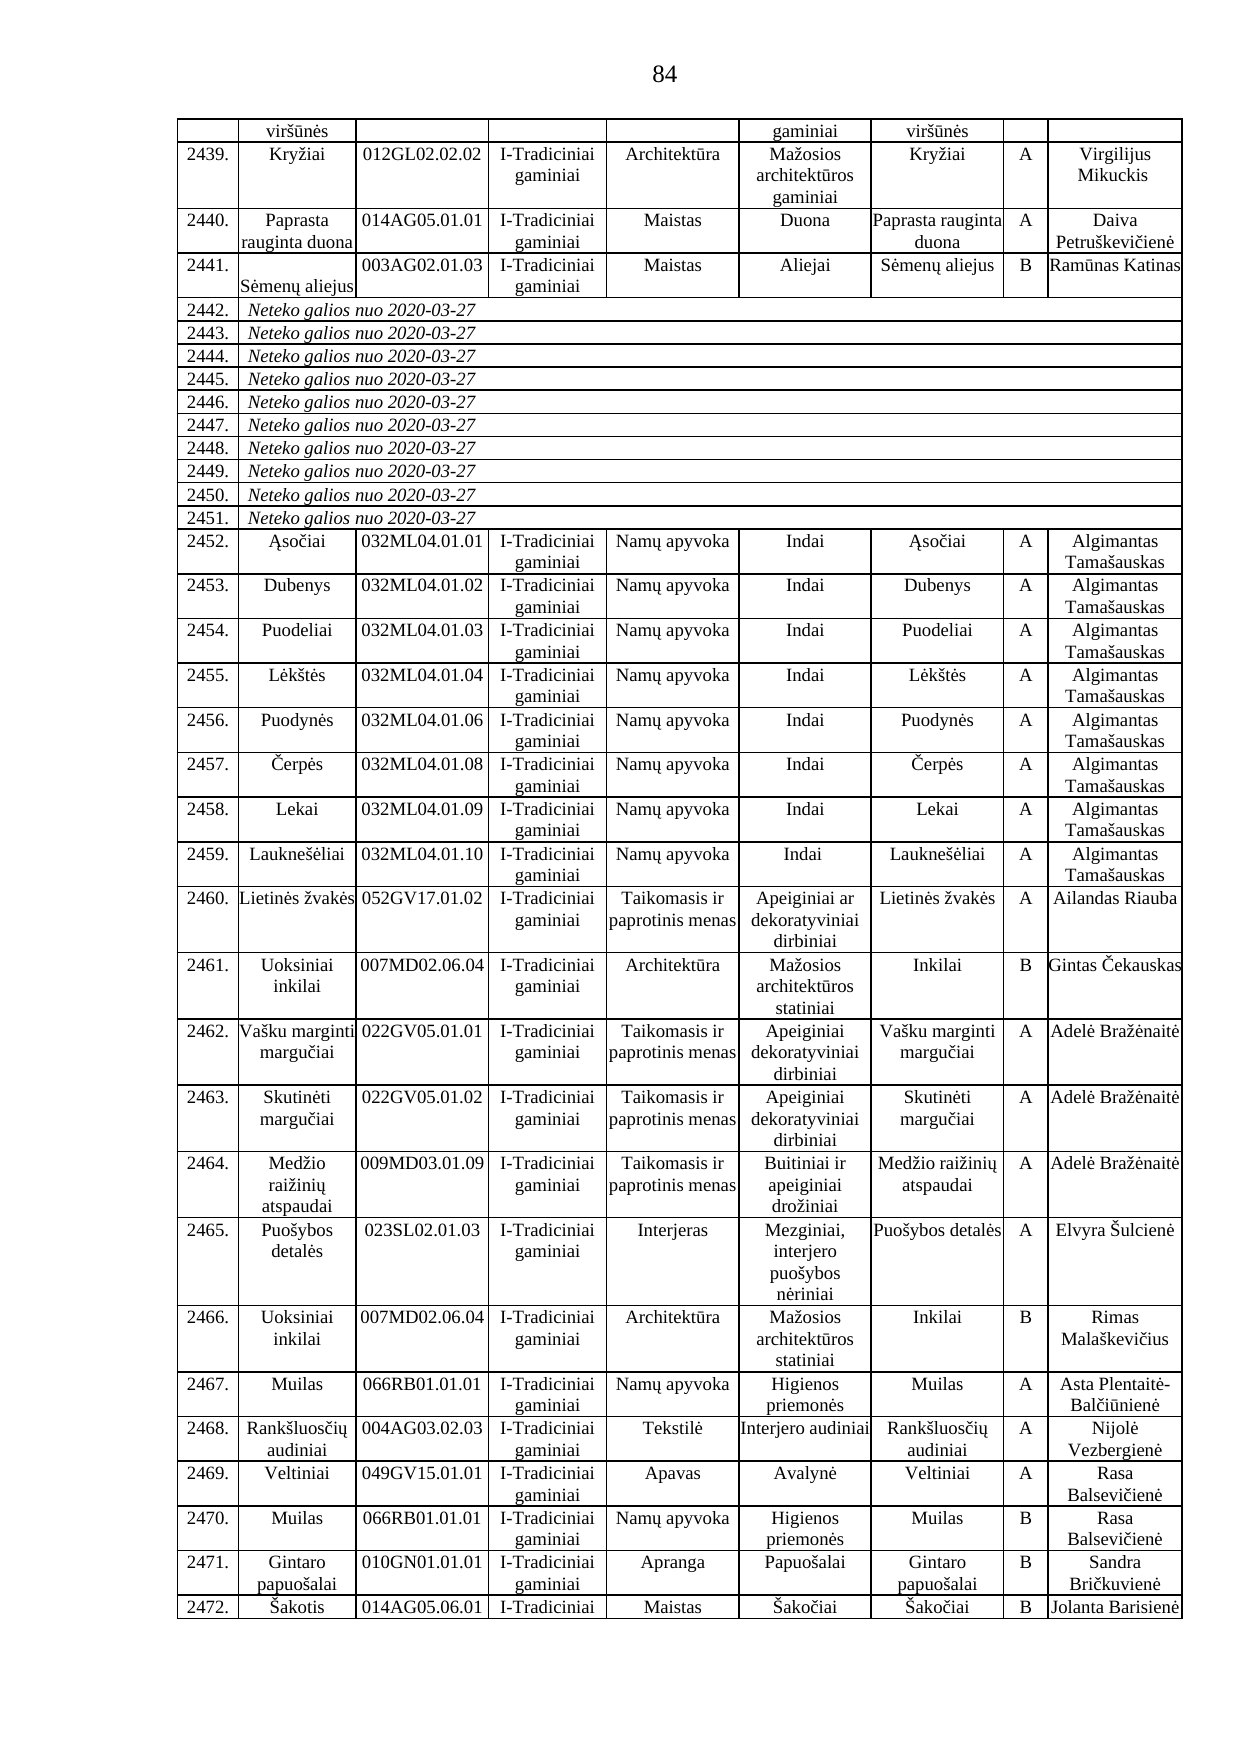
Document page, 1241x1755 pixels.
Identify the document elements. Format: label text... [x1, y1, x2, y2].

table_cell A [1004, 1417, 1047, 1460]
table_cell Maistas [607, 209, 738, 252]
table_cell Lėkštės [239, 664, 355, 707]
table_cell Maistas [607, 1596, 738, 1617]
table_cell Ailandas Riauba [1049, 887, 1181, 952]
table_cell I-Tradiciniai gaminiai [489, 1373, 606, 1416]
table_cell A [1004, 1152, 1047, 1217]
table_cell Tekstilė [607, 1417, 738, 1460]
table_cell I-Tradiciniai gaminiai [489, 887, 606, 952]
table_cell I-Tradiciniai gaminiai [489, 1086, 606, 1151]
table_cell Namų apyvoka [607, 798, 738, 841]
table_cell A [1004, 887, 1047, 952]
table_cell Lietinės žvakės [239, 887, 355, 952]
table_cell 2446. [178, 391, 238, 412]
table_cell 049GV15.01.01 [357, 1462, 488, 1505]
table_cell Adelė Bražėnaitė [1049, 1086, 1181, 1151]
table_cell Buitiniai ir apeiginiai drožiniai [740, 1152, 870, 1217]
table_cell Algimantas Tamašauskas [1049, 619, 1181, 662]
table_cell 2465. [178, 1218, 238, 1305]
table_cell Puodynės [872, 708, 1003, 752]
table_cell Adelė Bražėnaitė [1049, 1020, 1181, 1084]
table_cell Rasa Balsevičienė [1049, 1507, 1181, 1550]
table_cell Skutinėti margučiai [239, 1086, 355, 1151]
table_cell Paprasta rauginta duona [239, 209, 355, 252]
table_cell 2472. [178, 1596, 238, 1617]
table_cell Ąsočiai [239, 530, 355, 573]
table_cell 2470. [178, 1507, 238, 1550]
table_cell 052GV17.01.02 [357, 887, 488, 952]
table_cell Lauknešėliai [239, 843, 355, 886]
table_cell I-Tradiciniai gaminiai [489, 143, 606, 207]
table_cell Namų apyvoka [607, 575, 738, 617]
table_cell Sėmenų aliejus [872, 254, 1003, 297]
table_cell Inkilai [872, 953, 1003, 1018]
table_cell 066RB01.01.01 [357, 1373, 488, 1416]
table_cell Puošybos detalės [239, 1218, 355, 1305]
table_cell 032ML04.01.10 [357, 843, 488, 886]
table_cell I-Tradiciniai gaminiai [489, 708, 606, 752]
table_cell A [1004, 530, 1047, 573]
table_cell 032ML04.01.04 [357, 664, 488, 707]
table_cell Uoksiniai inkilai [239, 1306, 355, 1371]
table_cell 032ML04.01.02 [357, 575, 488, 617]
table_cell I-Tradiciniai gaminiai [489, 575, 606, 617]
table_cell Mažosios architektūros gaminiai [740, 143, 870, 207]
table_cell 2441. [178, 254, 238, 297]
table_cell Namų apyvoka [607, 1507, 738, 1550]
table_cell Algimantas Tamašauskas [1049, 798, 1181, 841]
table_cell I-Tradiciniai gaminiai [489, 1306, 606, 1371]
table_cell A [1004, 143, 1047, 207]
table_cell Kryžiai [872, 143, 1003, 207]
table_cell Aliejai [740, 254, 870, 297]
table_cell Namų apyvoka [607, 843, 738, 886]
table_cell Gintas Čekauskas [1049, 953, 1181, 1018]
table_cell 003AG02.01.03 [357, 254, 488, 297]
table_cell 2458. [178, 798, 238, 841]
table_cell Muilas [872, 1373, 1003, 1416]
table_cell A [1004, 1218, 1047, 1305]
table_cell Puodynės [239, 708, 355, 752]
table_cell 2448. [178, 437, 238, 459]
table_cell Neteko galios nuo 2020-03-27 [239, 391, 1181, 412]
table_cell 007MD02.06.04 [357, 953, 488, 1018]
table_cell viršūnės [872, 120, 1003, 141]
table_cell Adelė Bražėnaitė [1049, 1152, 1181, 1217]
table_cell Taikomasis ir paprotinis menas [607, 1152, 738, 1217]
table_cell Mažosios architektūros statiniai [740, 1306, 870, 1371]
table_cell Papuošalai [740, 1551, 870, 1594]
table_cell 2460. [178, 887, 238, 952]
table_cell I-Tradiciniai gaminiai [489, 953, 606, 1018]
table_cell Šakočiai [872, 1596, 1003, 1617]
table_cell [607, 120, 738, 141]
table_cell Dubenys [872, 575, 1003, 617]
table_cell [357, 120, 488, 141]
table_cell 2444. [178, 345, 238, 366]
table_cell Puodeliai [239, 619, 355, 662]
table_cell Architektūra [607, 143, 738, 207]
table_cell Virgilijus Mikuckis [1049, 143, 1181, 207]
table_cell 032ML04.01.06 [357, 708, 488, 752]
table_cell B [1004, 953, 1047, 1018]
table_cell I-Tradiciniai gaminiai [489, 254, 606, 297]
table_cell Lėkštės [872, 664, 1003, 707]
table_cell I-Tradiciniai gaminiai [489, 1417, 606, 1460]
table_cell Rimas Malaškevičius [1049, 1306, 1181, 1371]
table_cell Uoksiniai inkilai [239, 953, 355, 1018]
table_cell Higienos priemonės [740, 1373, 870, 1416]
table_cell I-Tradiciniai gaminiai [489, 1551, 606, 1594]
table_cell A [1004, 1462, 1047, 1505]
table_cell [178, 120, 238, 141]
table_cell Rasa Balsevičienė [1049, 1462, 1181, 1505]
table_cell I-Tradiciniai gaminiai [489, 209, 606, 252]
table_cell 2471. [178, 1551, 238, 1594]
table_cell 012GL02.02.02 [357, 143, 488, 207]
table_cell Taikomasis ir paprotinis menas [607, 1086, 738, 1151]
table_cell Daiva Petruškevičienė [1049, 209, 1181, 252]
table_cell Taikomasis ir paprotinis menas [607, 887, 738, 952]
table_cell Skutinėti margučiai [872, 1086, 1003, 1151]
table_cell 007MD02.06.04 [357, 1306, 488, 1371]
table_cell Apeiginiai dekoratyviniai dirbiniai [740, 1020, 870, 1084]
table_cell Inkilai [872, 1306, 1003, 1371]
table_cell Lauknešėliai [872, 843, 1003, 886]
table_cell Medžio raižinių atspaudai [239, 1152, 355, 1217]
table_cell Interjeras [607, 1218, 738, 1305]
table_cell Elvyra Šulcienė [1049, 1218, 1181, 1305]
table_cell Architektūra [607, 953, 738, 1018]
table_cell I-Tradiciniai gaminiai [489, 664, 606, 707]
table_cell Gintaro papuošalai [872, 1551, 1003, 1594]
table_cell Indai [740, 530, 870, 573]
table_cell Neteko galios nuo 2020-03-27 [239, 414, 1181, 436]
table_cell gaminiai [740, 120, 870, 141]
table_cell I-Tradiciniai gaminiai [489, 843, 606, 886]
table_cell Mezginiai, interjero puošybos nėriniai [740, 1218, 870, 1305]
table_cell A [1004, 708, 1047, 752]
table_cell Neteko galios nuo 2020-03-27 [239, 483, 1181, 505]
table_cell Taikomasis ir paprotinis menas [607, 1020, 738, 1084]
table_cell 023SL02.01.03 [357, 1218, 488, 1305]
table_cell 066RB01.01.01 [357, 1507, 488, 1550]
table_cell Jolanta Barisienė [1049, 1596, 1181, 1617]
table_cell I-Tradiciniai [489, 1596, 606, 1617]
table_cell [489, 120, 606, 141]
table_cell A [1004, 575, 1047, 617]
table_cell Indai [740, 798, 870, 841]
table_cell Neteko galios nuo 2020-03-27 [239, 437, 1181, 459]
table_cell 014AG05.01.01 [357, 209, 488, 252]
table_cell 2445. [178, 368, 238, 389]
table_cell 2447. [178, 414, 238, 436]
table_cell 009MD03.01.09 [357, 1152, 488, 1217]
table_cell Neteko galios nuo 2020-03-27 [239, 460, 1181, 482]
table_cell Neteko galios nuo 2020-03-27 [239, 298, 1181, 320]
table_cell Sėmenų aliejus [239, 254, 355, 297]
table_cell Rankšluosčių audiniai [239, 1417, 355, 1460]
table_cell Rankšluosčių audiniai [872, 1417, 1003, 1460]
table_cell A [1004, 753, 1047, 796]
table_cell Apavas [607, 1462, 738, 1505]
table_cell I-Tradiciniai gaminiai [489, 753, 606, 796]
table_cell 2457. [178, 753, 238, 796]
table_cell 2442. [178, 298, 238, 320]
table_cell Veltiniai [872, 1462, 1003, 1505]
table_cell 2454. [178, 619, 238, 662]
table_cell Namų apyvoka [607, 753, 738, 796]
table_cell Duona [740, 209, 870, 252]
table_cell Algimantas Tamašauskas [1049, 708, 1181, 752]
table_cell 2466. [178, 1306, 238, 1371]
table_cell Algimantas Tamašauskas [1049, 664, 1181, 707]
table_cell A [1004, 1020, 1047, 1084]
table_cell Dubenys [239, 575, 355, 617]
table_cell Medžio raižinių atspaudai [872, 1152, 1003, 1217]
table_cell Lietinės žvakės [872, 887, 1003, 952]
table_cell 010GN01.01.01 [357, 1551, 488, 1594]
table_cell Šakočiai [740, 1596, 870, 1617]
table_cell I-Tradiciniai gaminiai [489, 1152, 606, 1217]
table_cell B [1004, 254, 1047, 297]
table_cell Lekai [239, 798, 355, 841]
table_cell Indai [740, 575, 870, 617]
table_cell Namų apyvoka [607, 1373, 738, 1416]
table_cell A [1004, 619, 1047, 662]
table_cell A [1004, 798, 1047, 841]
table_cell Apranga [607, 1551, 738, 1594]
table_cell A [1004, 843, 1047, 886]
table_cell Algimantas Tamašauskas [1049, 753, 1181, 796]
table_cell Ramūnas Katinas [1049, 254, 1181, 297]
table_cell B [1004, 1551, 1047, 1594]
table_cell 022GV05.01.01 [357, 1020, 488, 1084]
table_cell [1049, 120, 1181, 141]
table_cell viršūnės [239, 120, 355, 141]
table_cell Neteko galios nuo 2020-03-27 [239, 345, 1181, 366]
table_cell I-Tradiciniai gaminiai [489, 619, 606, 662]
table_cell Indai [740, 753, 870, 796]
table_cell Indai [740, 843, 870, 886]
table_cell Sandra Bričkuvienė [1049, 1551, 1181, 1594]
table_cell Apeiginiai dekoratyviniai dirbiniai [740, 1086, 870, 1151]
table_cell 2467. [178, 1373, 238, 1416]
table_cell 032ML04.01.09 [357, 798, 488, 841]
table_cell A [1004, 1086, 1047, 1151]
table_cell A [1004, 1373, 1047, 1416]
table_cell 2443. [178, 322, 238, 343]
table_cell 2468. [178, 1417, 238, 1460]
table_cell Puodeliai [872, 619, 1003, 662]
table_cell Namų apyvoka [607, 708, 738, 752]
table_cell B [1004, 1507, 1047, 1550]
table_cell Ąsočiai [872, 530, 1003, 573]
table_cell Šakotis [239, 1596, 355, 1617]
table_cell Avalynė [740, 1462, 870, 1505]
table_cell Paprasta rauginta duona [872, 209, 1003, 252]
table_cell 004AG03.02.03 [357, 1417, 488, 1460]
table_cell 2456. [178, 708, 238, 752]
table_cell I-Tradiciniai gaminiai [489, 1462, 606, 1505]
table_cell Namų apyvoka [607, 530, 738, 573]
table_cell 2455. [178, 664, 238, 707]
table_cell B [1004, 1306, 1047, 1371]
table_cell I-Tradiciniai gaminiai [489, 1020, 606, 1084]
table_cell Muilas [872, 1507, 1003, 1550]
table_cell I-Tradiciniai gaminiai [489, 798, 606, 841]
table_cell 2469. [178, 1462, 238, 1505]
table_cell Vašku marginti margučiai [239, 1020, 355, 1084]
table_cell I-Tradiciniai gaminiai [489, 1218, 606, 1305]
table_cell Neteko galios nuo 2020-03-27 [239, 322, 1181, 343]
table_cell 2461. [178, 953, 238, 1018]
table_cell Namų apyvoka [607, 664, 738, 707]
table_cell Lekai [872, 798, 1003, 841]
table_cell Nijolė Vezbergienė [1049, 1417, 1181, 1460]
table_cell 2451. [178, 507, 238, 528]
table_cell 2450. [178, 483, 238, 505]
table_cell 2459. [178, 843, 238, 886]
table_cell Puošybos detalės [872, 1218, 1003, 1305]
table_cell Kryžiai [239, 143, 355, 207]
table_cell I-Tradiciniai gaminiai [489, 1507, 606, 1550]
table_cell I-Tradiciniai gaminiai [489, 530, 606, 573]
table_cell Namų apyvoka [607, 619, 738, 662]
table_cell 2452. [178, 530, 238, 573]
table_cell Neteko galios nuo 2020-03-27 [239, 507, 1181, 528]
table_cell 014AG05.06.01 [357, 1596, 488, 1617]
table_cell 2439. [178, 143, 238, 207]
table_cell Asta Plentaitė-Balčiūnienė [1049, 1373, 1181, 1416]
table_cell Indai [740, 619, 870, 662]
table_cell Muilas [239, 1373, 355, 1416]
table_cell Maistas [607, 254, 738, 297]
table_cell [1004, 120, 1047, 141]
table_cell 032ML04.01.03 [357, 619, 488, 662]
table_cell Architektūra [607, 1306, 738, 1371]
table_cell 032ML04.01.08 [357, 753, 488, 796]
table_cell 2462. [178, 1020, 238, 1084]
table_cell 2463. [178, 1086, 238, 1151]
table_cell 2449. [178, 460, 238, 482]
table_cell 2440. [178, 209, 238, 252]
table_cell Interjero audiniai [740, 1417, 870, 1460]
table_cell 2453. [178, 575, 238, 617]
table_cell Neteko galios nuo 2020-03-27 [239, 368, 1181, 389]
table_cell Čerpės [872, 753, 1003, 796]
table_cell Apeiginiai ar dekoratyviniai dirbiniai [740, 887, 870, 952]
table_cell B [1004, 1596, 1047, 1617]
table_cell Indai [740, 708, 870, 752]
table_cell Muilas [239, 1507, 355, 1550]
table_cell Indai [740, 664, 870, 707]
table_cell A [1004, 209, 1047, 252]
table_cell Čerpės [239, 753, 355, 796]
table_cell Algimantas Tamašauskas [1049, 575, 1181, 617]
table_cell 2464. [178, 1152, 238, 1217]
table_cell Mažosios architektūros statiniai [740, 953, 870, 1018]
table_cell Gintaro papuošalai [239, 1551, 355, 1594]
table_cell Vašku marginti margučiai [872, 1020, 1003, 1084]
table_cell A [1004, 664, 1047, 707]
table_cell Algimantas Tamašauskas [1049, 843, 1181, 886]
table_cell Veltiniai [239, 1462, 355, 1505]
table_cell Algimantas Tamašauskas [1049, 530, 1181, 573]
table_cell Higienos priemonės [740, 1507, 870, 1550]
table_cell 032ML04.01.01 [357, 530, 488, 573]
table_cell 022GV05.01.02 [357, 1086, 488, 1151]
